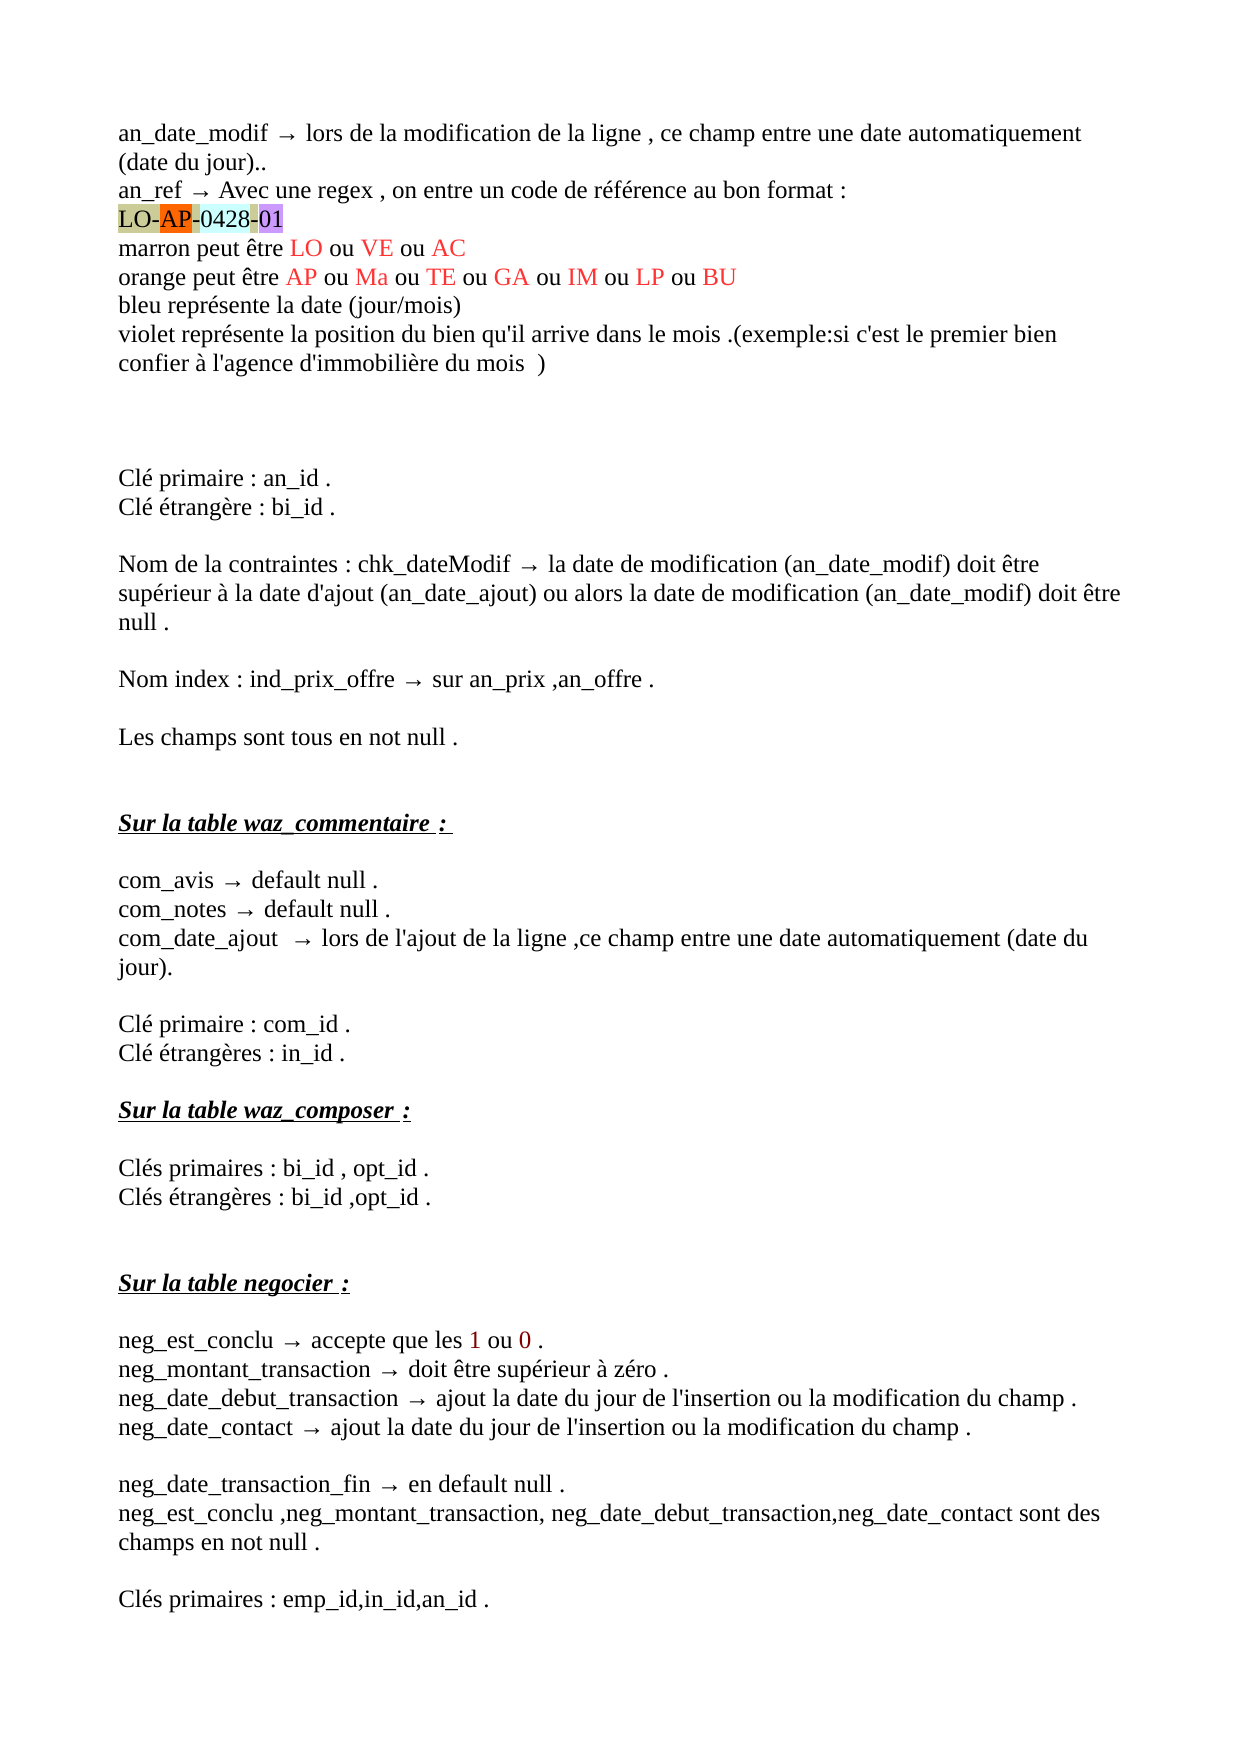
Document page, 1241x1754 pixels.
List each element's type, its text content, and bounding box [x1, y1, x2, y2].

text LO-AP-0428-01 [118, 204, 1122, 233]
text an_date_modif → lors de la modification de la ligne , ce champ entre une date automatiquement (date du jour).. [118, 118, 1122, 176]
text com_avis → default null . [118, 866, 1122, 894]
text Nom de la contraintes : chk_dateModif → la date de modification (an_date_modif) doit être supérieur à la date d'ajout (an_date_ajout) ou alors la date de modification (an_date_modif) doit être null . [118, 549, 1122, 636]
text Sur la table waz_commentaire : [118, 808, 1122, 837]
text orange peut être AP ou Ma ou TE ou GA ou IM ou LP ou BU [118, 262, 1122, 291]
text neg_date_contact → ajout la date du jour de l'insertion ou la modification du champ . [118, 1412, 1122, 1441]
text com_date_ajout → lors de l'ajout de la ligne ,ce champ entre une date automatiquement (date du jour). [118, 923, 1122, 981]
text Sur la table negocier : [118, 1268, 1122, 1297]
text Clés étrangères : bi_id ,opt_id . [118, 1182, 1122, 1211]
text violet représente la position du bien qu'il arrive dans le mois .(exemple:si c'est le premier bien confier à l'agence d'immobilière du mois ) [118, 319, 1122, 377]
text Clé primaire : com_id . [118, 1009, 1122, 1038]
text an_ref → Avec une regex , on entre un code de référence au bon format : [118, 176, 1122, 204]
text Clé primaire : an_id . [118, 463, 1122, 492]
text Clés primaires : emp_id,in_id,an_id . [118, 1584, 1122, 1613]
text Les champs sont tous en not null . [118, 722, 1122, 751]
text Sur la table waz_composer : [118, 1096, 1122, 1124]
text marron peut être LO ou VE ou AC [118, 233, 1122, 262]
text neg_date_debut_transaction → ajout la date du jour de l'insertion ou la modification du champ . [118, 1383, 1122, 1412]
text neg_date_transaction_fin → en default null . [118, 1469, 1122, 1498]
text neg_est_conclu → accepte que les 1 ou 0 . [118, 1326, 1122, 1354]
text neg_montant_transaction → doit être supérieur à zéro . [118, 1354, 1122, 1383]
text Clé étrangère : bi_id . [118, 492, 1122, 521]
text bleu représente la date (jour/mois) [118, 291, 1122, 319]
text Clés primaires : bi_id , opt_id . [118, 1153, 1122, 1182]
text Clé étrangères : in_id . [118, 1038, 1122, 1067]
text Nom index : ind_prix_offre → sur an_prix ,an_offre . [118, 664, 1122, 693]
text neg_est_conclu ,neg_montant_transaction, neg_date_debut_transaction,neg_date_contact sont des champs en not null . [118, 1498, 1122, 1556]
text com_notes → default null . [118, 894, 1122, 923]
